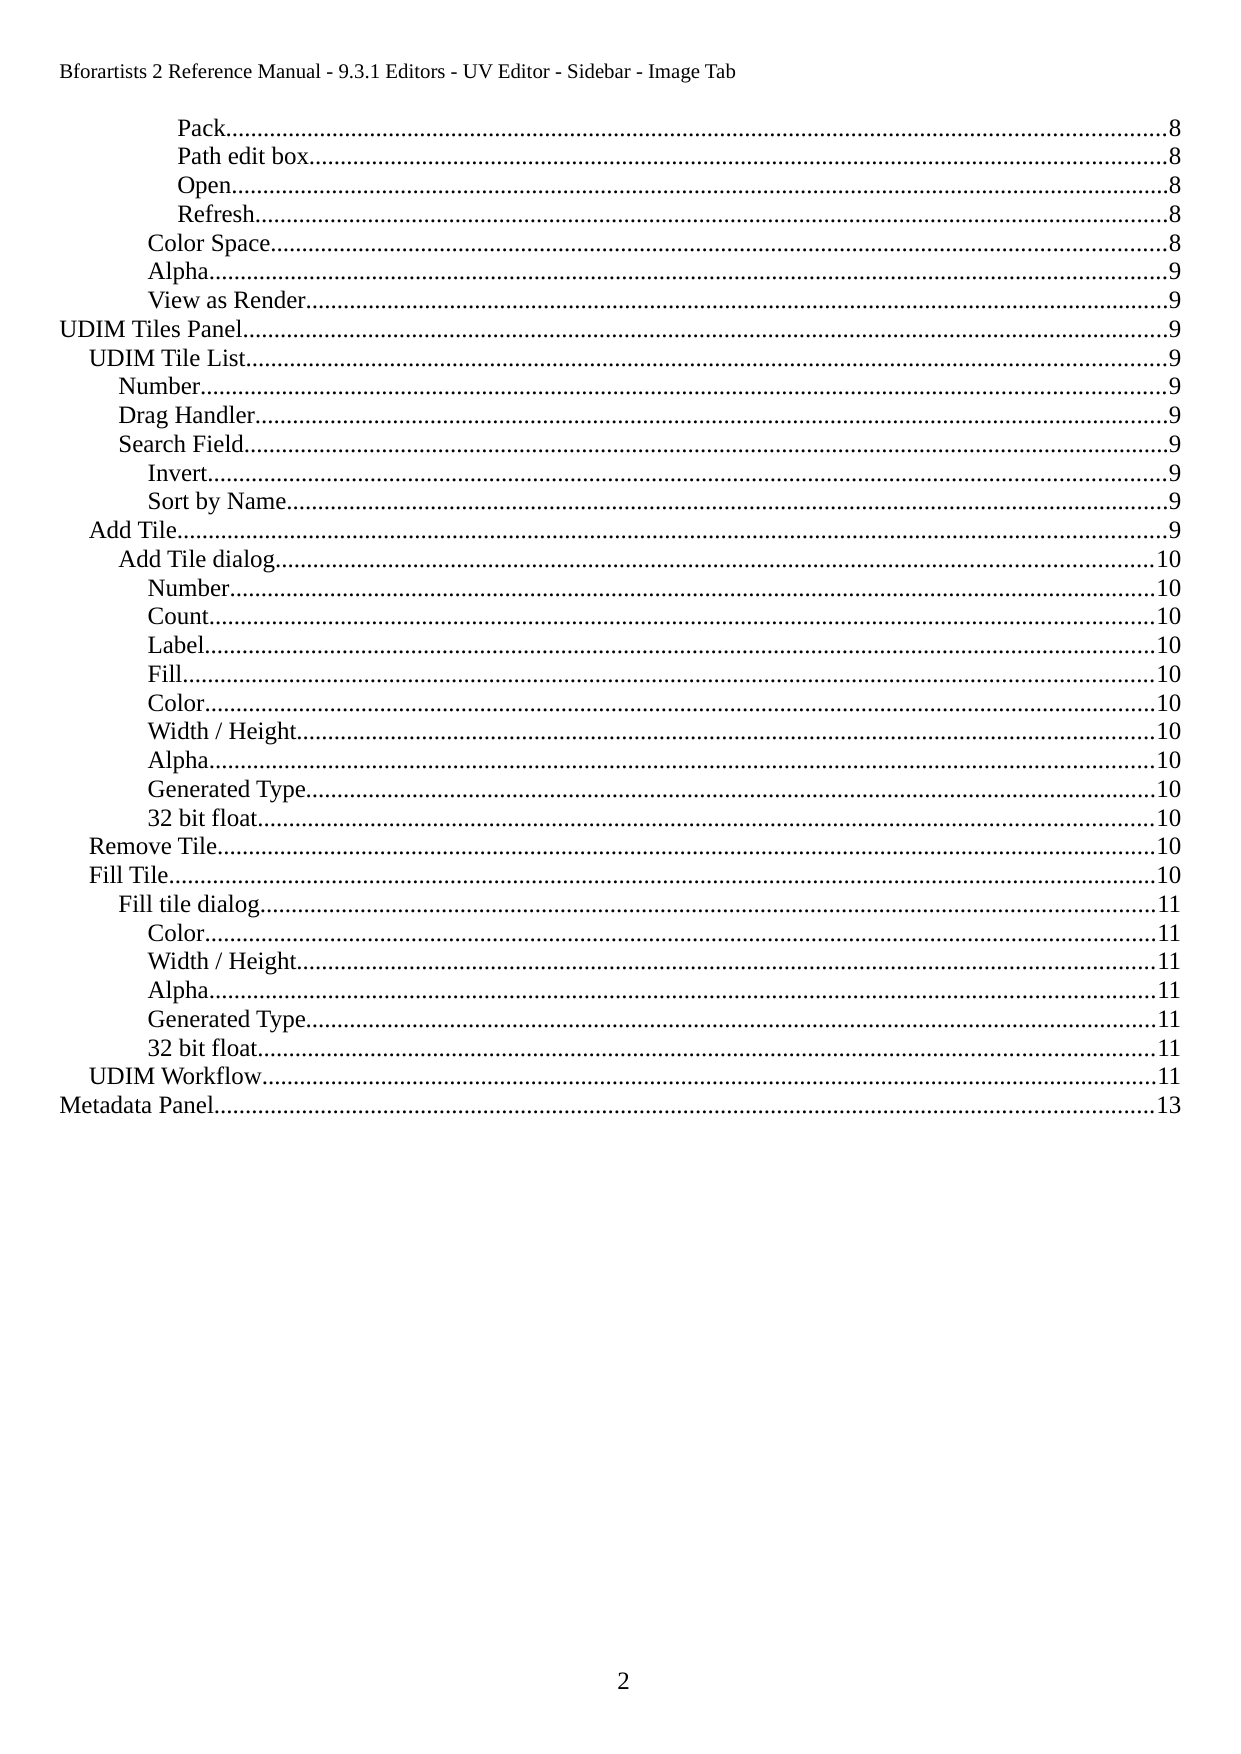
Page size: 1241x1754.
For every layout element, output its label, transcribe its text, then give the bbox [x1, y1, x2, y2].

text Color 10 [147, 688, 1181, 716]
text Alpha 9 [147, 256, 1181, 285]
text Alpha 11 [147, 975, 1181, 1004]
text UDIM Tiles Panel 9 [59, 314, 1181, 343]
text UDIM Tile List 9 [88, 343, 1181, 371]
text View as Render 9 [147, 285, 1181, 314]
text Pack 8 [177, 113, 1181, 141]
text Label 10 [147, 630, 1181, 659]
text UDIM Workflow 11 [88, 1061, 1181, 1090]
text Fill tile dialog 11 [118, 889, 1181, 918]
text 32 bit float 11 [147, 1033, 1181, 1061]
text Fill Tile 10 [88, 860, 1181, 889]
text Number 10 [147, 573, 1181, 601]
text Color Space 8 [147, 228, 1181, 256]
text Add Tile 9 [88, 515, 1181, 544]
text Open 8 [177, 170, 1181, 199]
text 32 bit float 10 [147, 803, 1181, 831]
text Fill 10 [147, 659, 1181, 688]
text Invert 9 [147, 458, 1181, 486]
text Remove Tile 10 [88, 831, 1181, 860]
text Color 11 [147, 918, 1181, 946]
text Width / Height 10 [147, 716, 1181, 745]
text Drag Handler 9 [118, 400, 1181, 429]
text Generated Type 11 [147, 1004, 1181, 1033]
text Width / Height 11 [147, 946, 1181, 975]
text Search Field 9 [118, 429, 1181, 458]
text Refresh 8 [177, 199, 1181, 228]
text Add Tile dialog 10 [118, 544, 1181, 573]
text Path edit box 8 [177, 141, 1181, 170]
text Alpha 10 [147, 745, 1181, 774]
text Metadata Panel 13 [59, 1090, 1181, 1119]
text Generated Type 10 [147, 774, 1181, 803]
text Count 10 [147, 601, 1181, 630]
text Sort by Name 9 [147, 486, 1181, 515]
text Number 9 [118, 371, 1181, 400]
